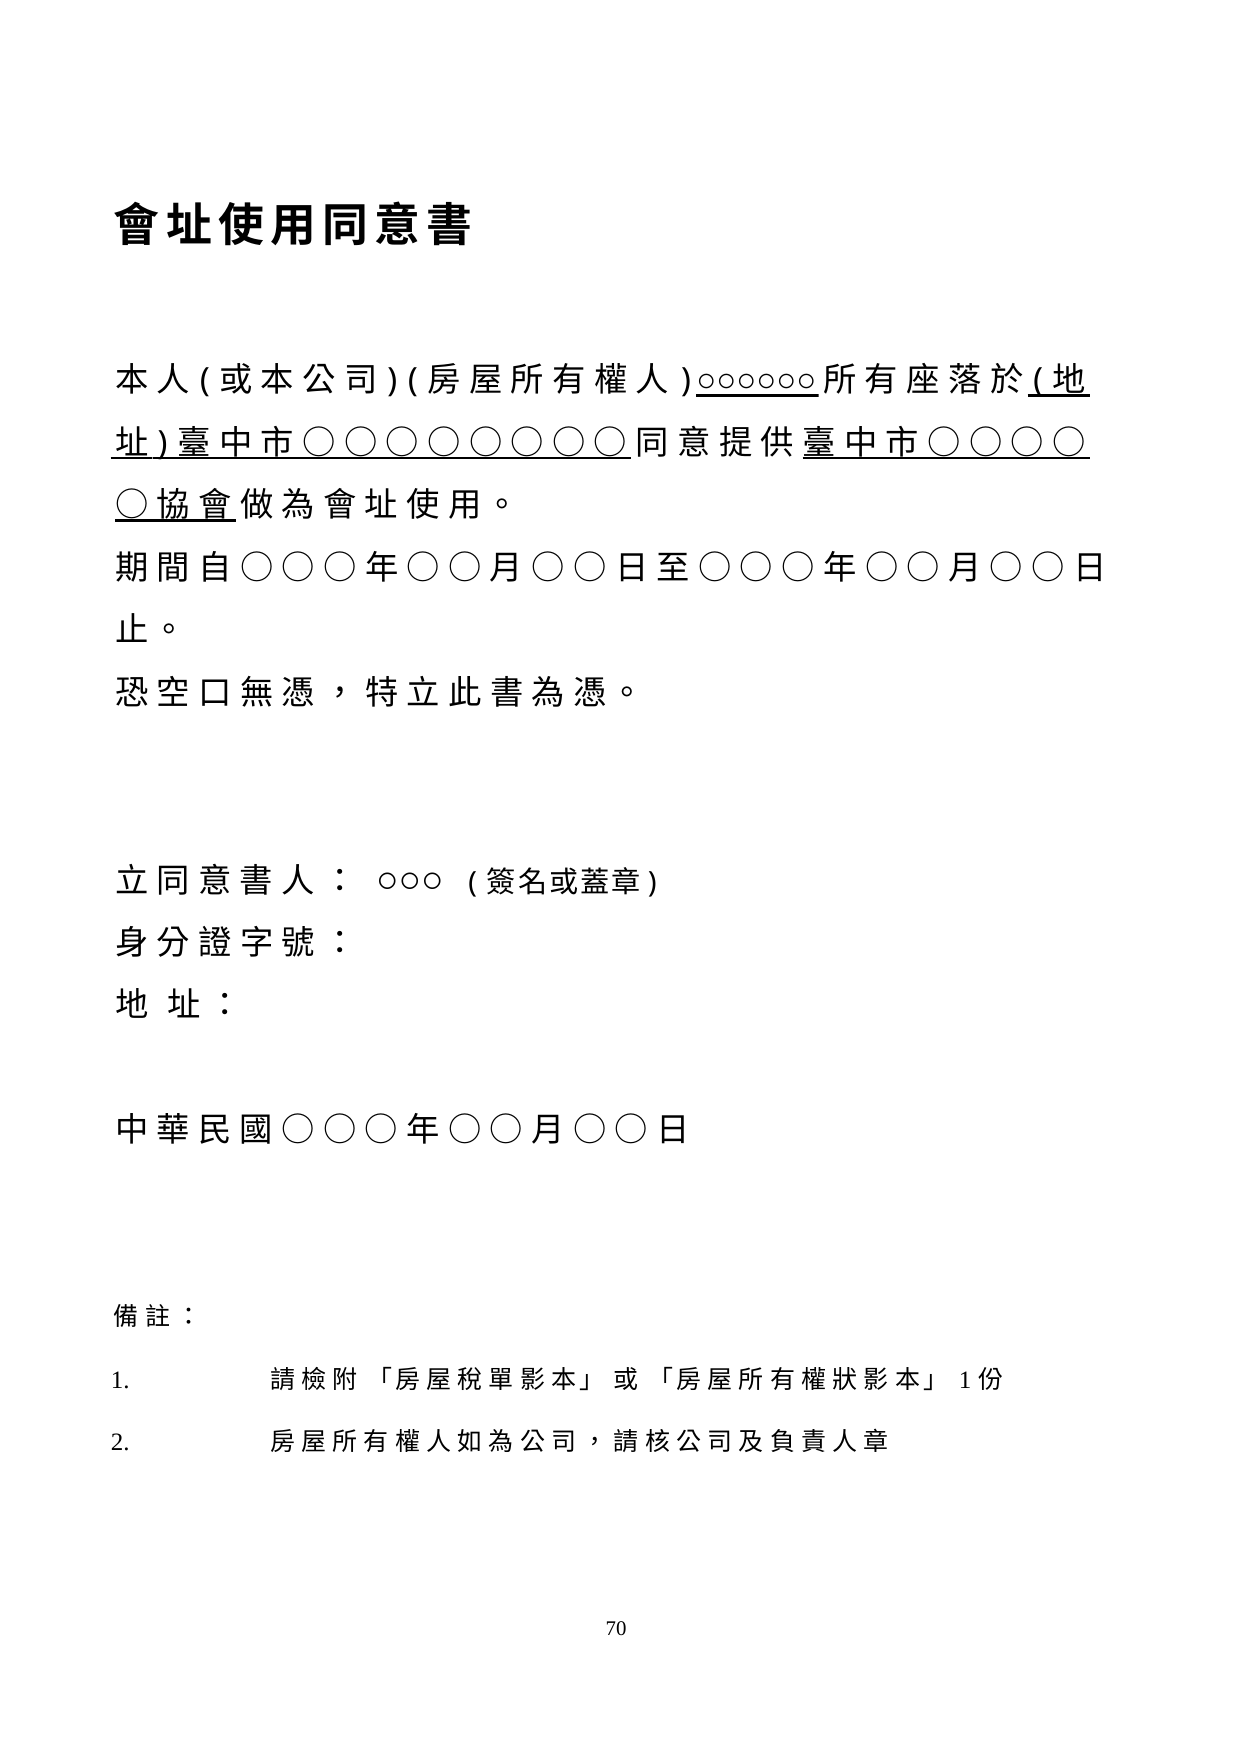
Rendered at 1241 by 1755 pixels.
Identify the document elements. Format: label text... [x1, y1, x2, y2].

text 期間自○○○年○○月○○日至○○○年○○月○○日止。 [111, 523, 1121, 648]
subtitle 會址使用同意書 [111, 148, 1121, 273]
text 恐空口無憑，特立此書為憑。 [111, 648, 1121, 711]
text 地 址： [111, 961, 1121, 1023]
text 中華民國○○○年○○月○○日 [111, 1086, 1121, 1148]
list 房屋所有權人如為公司，請核公司及負責人章 [111, 1398, 1121, 1461]
text 身分證字號： [111, 898, 1121, 961]
text 備註： [111, 1273, 1121, 1336]
text 立同意書人： ○○○ (簽名或蓋章) [111, 836, 1121, 898]
text 本人(或本公司)(房屋所有權人)○○○○○○所有座落於(地址)臺中市○○○○○○○○同意提供臺中市○○○○○協會做為會址使用。 [111, 336, 1121, 523]
list 請檢附「房屋稅單影本」或「房屋所有權狀影本」1份 [111, 1336, 1121, 1398]
